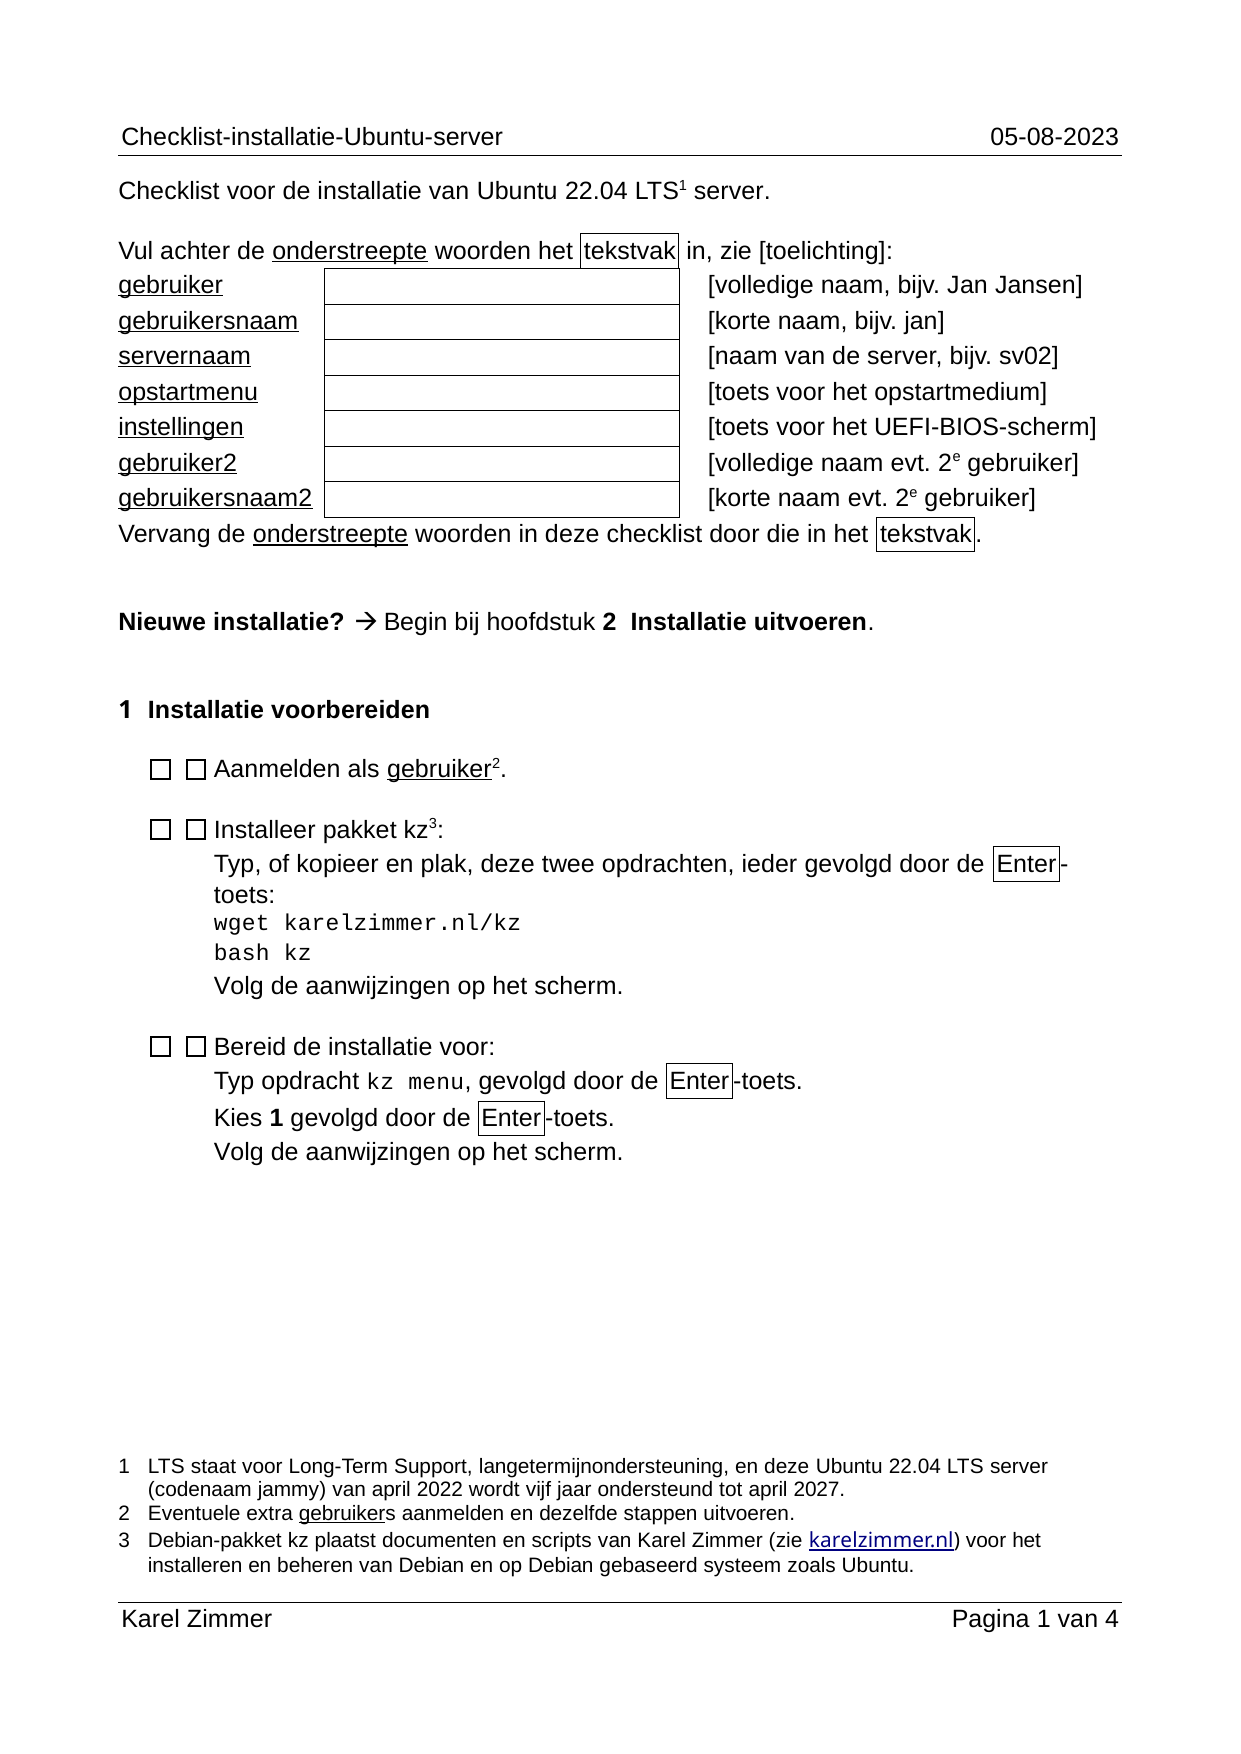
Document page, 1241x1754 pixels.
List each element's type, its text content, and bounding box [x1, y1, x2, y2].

table_header Aanmelden als gebruiker. [213, 754, 1122, 784]
table_cell [142, 1062, 177, 1099]
table_cell Typ opdracht kz menu, gevolgd door de Enter-toets. [213, 1062, 1122, 1099]
table_cell [177, 1001, 213, 1032]
list Installatie voorbereiden [118, 692, 1122, 726]
table_cell [177, 971, 213, 1001]
text [toets voor het opstartmedium] [680, 375, 1122, 410]
table_cell [142, 845, 177, 910]
table_cell [118, 941, 142, 971]
table_cell [177, 941, 213, 971]
table_cell [118, 1032, 142, 1062]
table_cell [177, 1032, 213, 1062]
table_cell [142, 1032, 177, 1062]
table_header [118, 754, 142, 784]
table_cell [118, 845, 142, 910]
table_cell [177, 910, 213, 941]
text OPSTARTMEnU [118, 375, 324, 410]
text in, zie [toelichting]: [679, 233, 1122, 268]
table_cell [118, 1137, 142, 1167]
text Nieuwe installatie?  Begin bij hoofdstuk 2 Installatie uitvoeren. [118, 608, 1122, 636]
text INSTELLINGEN [118, 410, 324, 446]
text GEBRUIKER [118, 268, 324, 304]
text [volledige naam, bijv. Jan Jansen] [680, 268, 1122, 304]
text [toets voor het UEFI-BIOS-scherm] [680, 410, 1122, 446]
table_cell Installeer pakket kz: [213, 815, 1122, 845]
table_cell [118, 1099, 142, 1137]
text [naam van de server, bijv. sv02] [680, 339, 1122, 375]
text [korte naam, bijv. jan] [680, 304, 1122, 339]
table_cell [142, 910, 177, 941]
table_cell [118, 971, 142, 1001]
table_cell [177, 1062, 213, 1099]
table_cell [118, 815, 142, 845]
table_header [177, 754, 213, 784]
table_cell [142, 1137, 177, 1167]
table_cell Volg de aanwijzingen op het scherm. [213, 1137, 1122, 1167]
text . [975, 517, 1122, 552]
table_cell wget karelzimmer.nl/kz [213, 910, 1122, 941]
table_cell Bereid de installatie voor: [213, 1032, 1122, 1062]
table_cell [213, 1001, 1122, 1032]
text servernaam [118, 339, 324, 375]
text gebruikersnaam [118, 304, 324, 339]
text GEBRUIKERSNaaM2 [118, 481, 324, 517]
text [volledige naam evt. 2e gebruiker] [680, 446, 1122, 481]
text tekstvak [877, 518, 974, 551]
text LTS staat voor Long-Term Support, langetermijnondersteuning, en deze Ubuntu 22.04 LTS server (codenaam jammy) van april 2022 wordt vijf jaar ondersteund tot april 2027. [118, 1454, 1122, 1501]
text GEBRUIKER2 [118, 446, 324, 481]
table_cell [177, 784, 213, 815]
text Checklist voor de installatie van Ubuntu 22.04 LTS server. [118, 177, 1122, 205]
table_cell [142, 1001, 177, 1032]
table_cell [177, 1137, 213, 1167]
text tekstvak [581, 234, 678, 268]
table_cell [142, 941, 177, 971]
table_cell [142, 784, 177, 815]
table_cell [118, 1062, 142, 1099]
table_cell [177, 1099, 213, 1137]
table_cell [142, 1099, 177, 1137]
table_cell [177, 815, 213, 845]
table_header [142, 754, 177, 784]
table_cell [118, 910, 142, 941]
text Vervang de ONDERSTREEPTE woorden in deze checklist door die in het [118, 517, 876, 552]
table_cell [118, 1001, 142, 1032]
table_cell bash kz [213, 941, 1122, 971]
table_cell [213, 784, 1122, 815]
table_cell [142, 971, 177, 1001]
table_cell [118, 784, 142, 815]
table_cell Typ, of kopieer en plak, deze twee opdrachten, ieder gevolgd door de Enter-toets: [213, 845, 1122, 910]
text [korte naam evt. 2e gebruiker] [680, 481, 1122, 517]
text Vul achter de ONDERSTREEPTE woorden het [118, 233, 580, 268]
table_cell [177, 845, 213, 910]
table_cell Kies 1 gevolgd door de Enter-toets. [213, 1099, 1122, 1137]
table_cell [142, 815, 177, 845]
table_cell Volg de aanwijzingen op het scherm. [213, 971, 1122, 1001]
